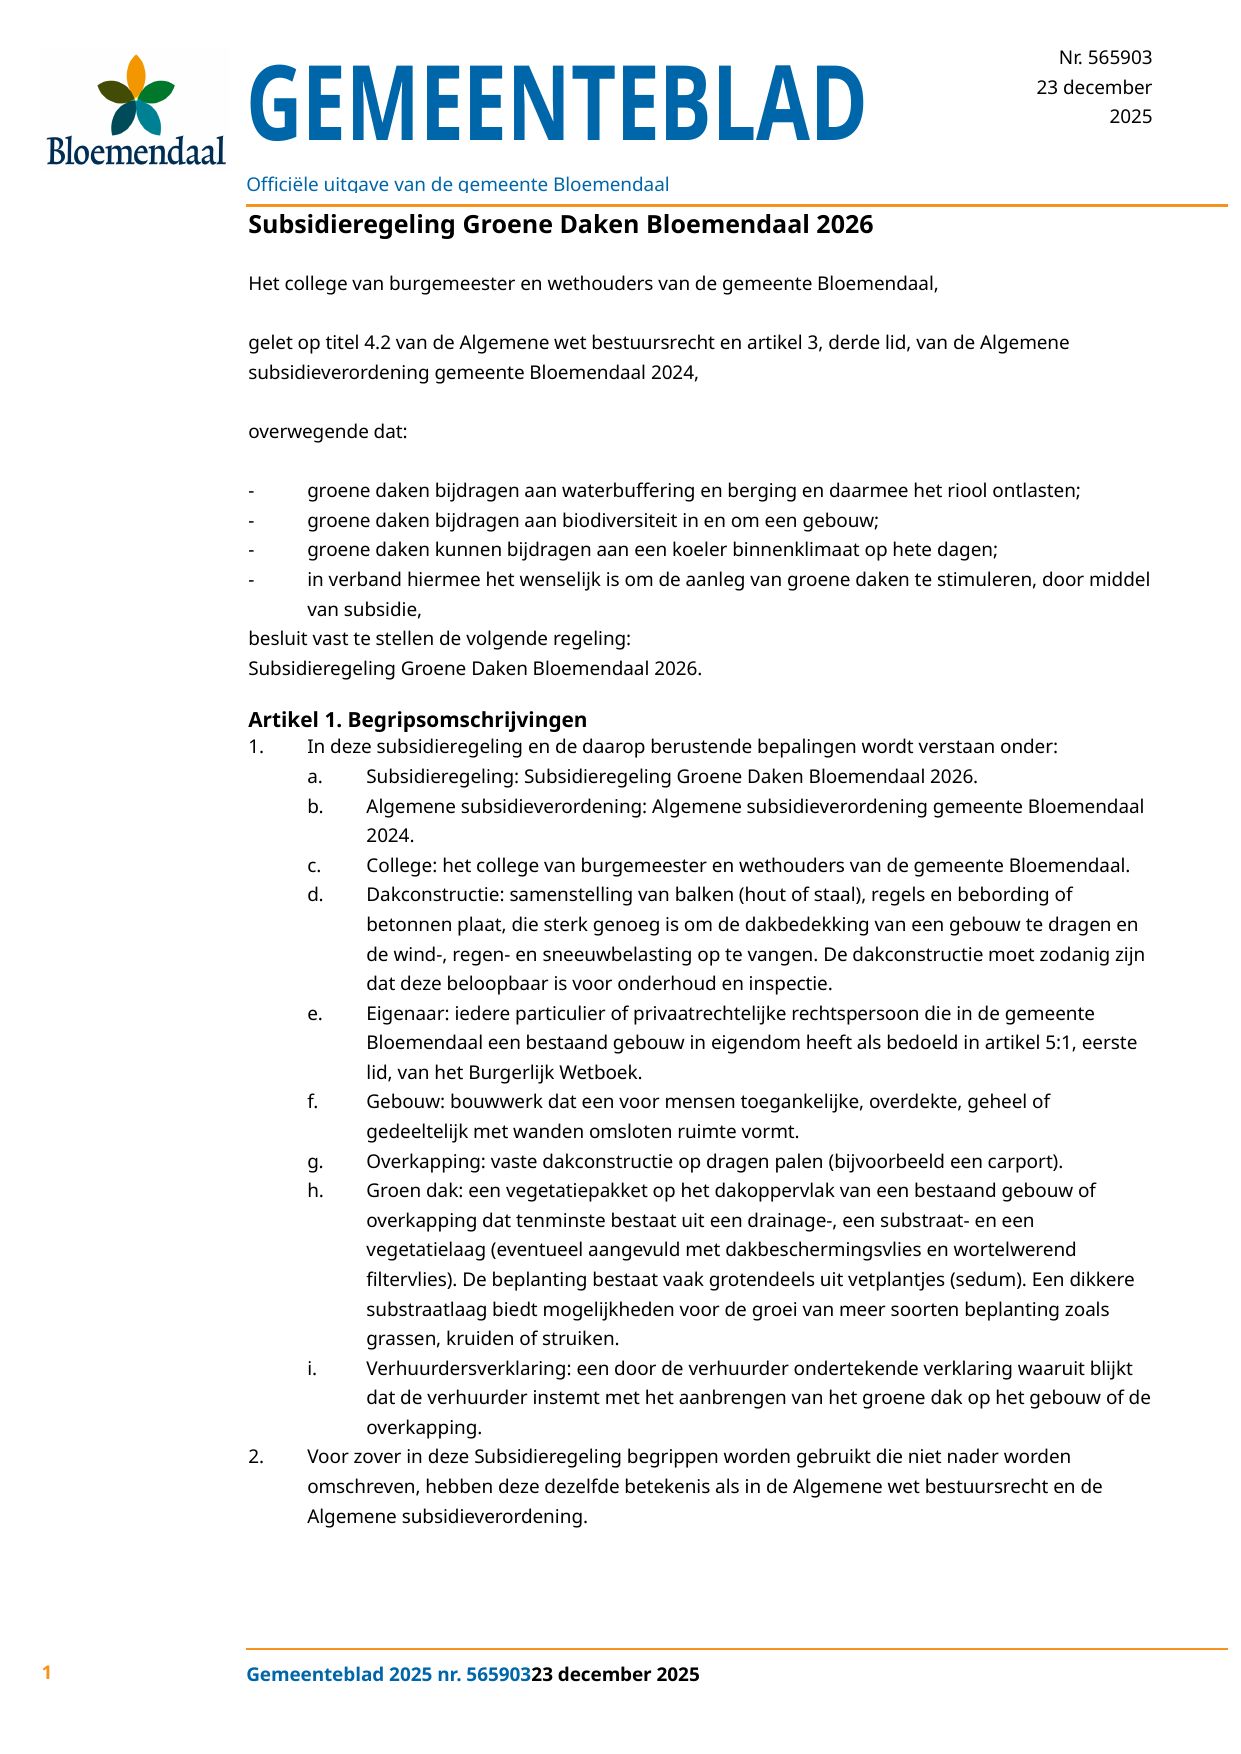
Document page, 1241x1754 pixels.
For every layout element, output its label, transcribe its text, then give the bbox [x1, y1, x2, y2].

list Subsidieregeling: Subsidieregeling Groene Daken Bloemendaal 2026. [307, 763, 1152, 789]
text Artikel 1. Begripsomschrijvingen [248, 705, 1152, 734]
list in verband hiermee het wenselijk is om de aanleg van groene daken te stimuleren, door middel van subsidie, [248, 566, 1152, 621]
list groene daken kunnen bijdragen aan een koeler binnenklimaat op hete dagen; [248, 537, 1152, 562]
list groene daken bijdragen aan biodiversiteit in en om een gebouw; [248, 507, 1152, 533]
list Dakconstructie: samenstelling van balken (hout of staal), regels en bebording of betonnen plaat, die sterk genoeg is om de dakbedekking van een gebouw te dragen en de wind-, regen- en sneeuwbelasting op te vangen. De dakconstructie moet zodanig zijn dat deze beloopbaar is voor onderhoud en inspectie. [307, 882, 1152, 996]
text overwegende dat: [248, 418, 1152, 444]
list Eigenaar: iedere particulier of privaatrechtelijke rechtspersoon die in de gemeente Bloemendaal een bestaand gebouw in eigendom heeft als bedoeld in artikel 5:1, eerste lid, van het Burgerlijk Wetboek. [307, 1000, 1152, 1085]
list Verhuurdersverklaring: een door de verhuurder ondertekende verklaring waaruit blijkt dat de verhuurder instemt met het aanbrengen van het groene dak op het gebouw of de overkapping. [307, 1355, 1152, 1440]
list College: het college van burgemeester en wethouders van de gemeente Bloemendaal. [307, 852, 1152, 878]
list In deze subsidieregeling en de daarop berustende bepalingen wordt verstaan onder: [248, 734, 1152, 759]
text gelet op titel 4.2 van de Algemene wet bestuursrecht en artikel 3, derde lid, van de Algemene subsidieverordening gemeente Bloemendaal 2024, [248, 329, 1152, 385]
list Algemene subsidieverordening: Algemene subsidieverordening gemeente Bloemendaal 2024. [307, 793, 1152, 848]
list Overkapping: vaste dakconstructie op dragen palen (bijvoorbeeld een carport). [307, 1148, 1152, 1174]
text besluit vast te stellen de volgende regeling: [248, 625, 1152, 651]
text Het college van burgemeester en wethouders van de gemeente Bloemendaal, [248, 270, 1152, 296]
text Subsidieregeling Groene Daken Bloemendaal 2026. [248, 655, 1152, 681]
list Gebouw: bouwwerk dat een voor mensen toegankelijke, overdekte, geheel of gedeeltelijk met wanden omsloten ruimte vormt. [307, 1089, 1152, 1144]
list Voor zover in deze Subsidieregeling begrippen worden gebruikt die niet nader worden omschreven, hebben deze dezelfde betekenis als in de Algemene wet bestuursrecht en de Algemene subsidieverordening. [248, 1444, 1152, 1529]
list groene daken bijdragen aan waterbuffering en berging en daarmee het riool ontlasten; [248, 477, 1152, 503]
picture [41, 47, 231, 172]
text Subsidieregeling Groene Daken Bloemendaal 2026 [248, 207, 1152, 241]
list Groen dak: een vegetatiepakket op het dakoppervlak van een bestaand gebouw of overkapping dat tenminste bestaat uit een drainage-, een substraat- en een vegetatielaag (eventueel aangevuld met dakbeschermingsvlies en wortelwerend filtervlies). De beplanting bestaat vaak grotendeels uit vetplantjes (sedum). Een dikkere substraatlaag biedt mogelijkheden voor de groei van meer soorten beplanting zoals grassen, kruiden of struiken. [307, 1177, 1152, 1351]
